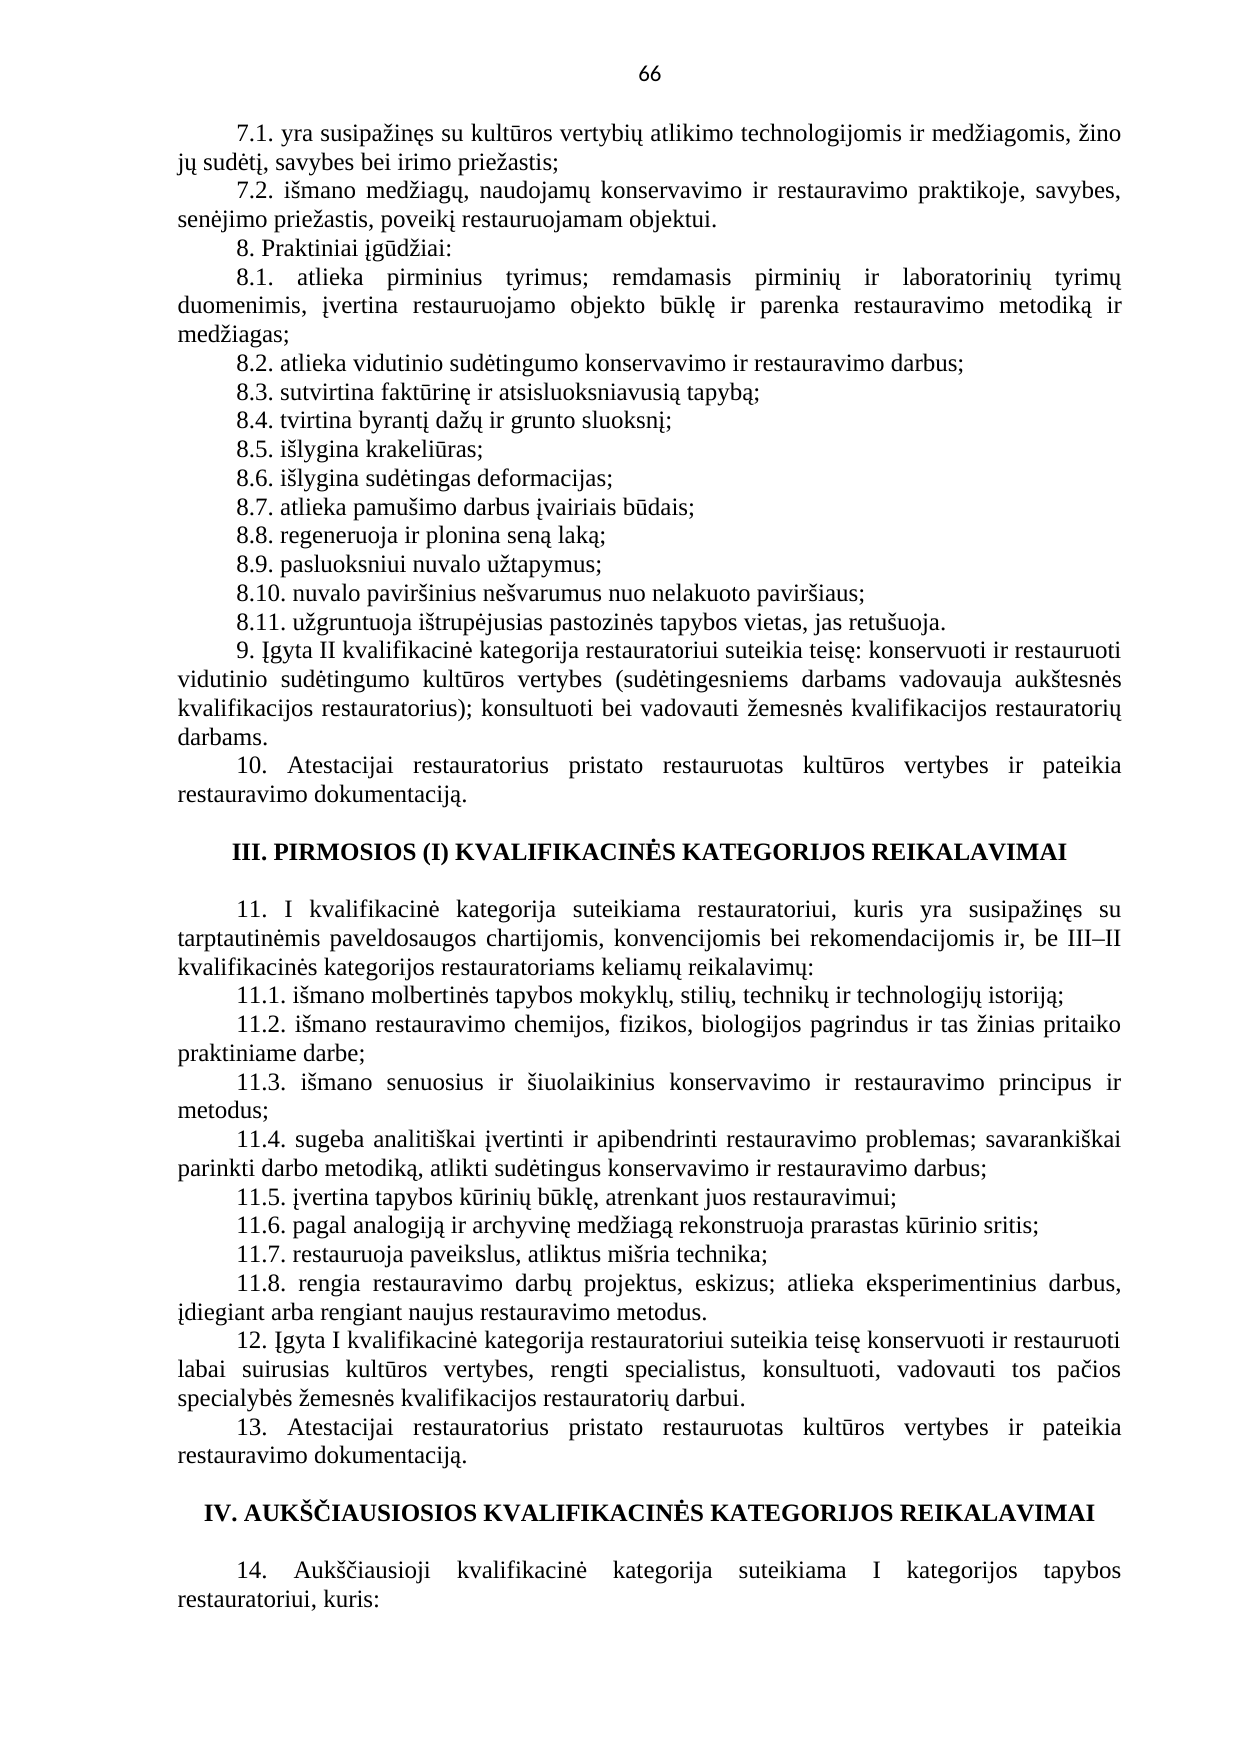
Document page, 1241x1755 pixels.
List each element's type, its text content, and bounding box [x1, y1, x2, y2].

text 10. Atestacijai restauratorius pristato restauruotas kultūros vertybes ir pateikia restauravimo dokumentaciją. [177, 751, 1122, 808]
text 7.1. yra susipažinęs su kultūros vertybių atlikimo technologijomis ir medžiagomis, žino jų sudėtį, savybes bei irimo priežastis; [177, 118, 1122, 176]
text 8.4. tvirtina byrantį dažų ir grunto sluoksnį; [177, 406, 1122, 434]
text III. PIRMOSIOS (I) KVALIFIKACINĖS KATEGORIJOS REIKALAVIMAI [177, 837, 1122, 866]
text 9. Įgyta II kvalifikacinė kategorija restauratoriui suteikia teisę: konservuoti ir restauruoti vidutinio sudėtingumo kultūros vertybes (sudėtingesniems darbams vadovauja aukštesnės kvalifikacijos restauratorius); konsultuoti bei vadovauti žemesnės kvalifikacijos restauratorių darbams. [177, 636, 1122, 751]
text 14. Aukščiausioji kvalifikacinė kategorija suteikiama I kategorijos tapybos restauratoriui, kuris: [177, 1556, 1122, 1613]
text 8.2. atlieka vidutinio sudėtingumo konservavimo ir restauravimo darbus; [177, 348, 1122, 377]
text 11.2. išmano restauravimo chemijos, fizikos, biologijos pagrindus ir tas žinias pritaiko praktiniame darbe; [177, 1009, 1122, 1067]
text 8.6. išlygina sudėtingas deformacijas; [177, 463, 1122, 492]
text 7.2. išmano medžiagų, naudojamų konservavimo ir restauravimo praktikoje, savybes, senėjimo priežastis, poveikį restauruojamam objektui. [177, 176, 1122, 233]
text 11.3. išmano senuosius ir šiuolaikinius konservavimo ir restauravimo principus ir metodus; [177, 1067, 1122, 1124]
text 11.8. rengia restauravimo darbų projektus, eskizus; atlieka eksperimentinius darbus, įdiegiant arba rengiant naujus restauravimo metodus. [177, 1268, 1122, 1326]
text 8.1. atlieka pirminius tyrimus; remdamasis pirminių ir laboratorinių tyrimų duomenimis, įvertina restauruojamo objekto būklę ir parenka restauravimo metodiką ir medžiagas; [177, 262, 1122, 348]
text 8. Praktiniai įgūdžiai: [177, 233, 1122, 262]
text 8.7. atlieka pamušimo darbus įvairiais būdais; [177, 492, 1122, 521]
text 11. I kvalifikacinė kategorija suteikiama restauratoriui, kuris yra susipažinęs su tarptautinėmis paveldosaugos chartijomis, konvencijomis bei rekomendacijomis ir, be III–II kvalifikacinės kategorijos restauratoriams keliamų reikalavimų: [177, 894, 1122, 981]
text 11.4. sugeba analitiškai įvertinti ir apibendrinti restauravimo problemas; savarankiškai parinkti darbo metodiką, atlikti sudėtingus konservavimo ir restauravimo darbus; [177, 1124, 1122, 1182]
text 8.10. nuvalo paviršinius nešvarumus nuo nelakuoto paviršiaus; [177, 578, 1122, 607]
text 13. Atestacijai restauratorius pristato restauruotas kultūros vertybes ir pateikia restauravimo dokumentaciją. [177, 1412, 1122, 1469]
text 8.9. pasluoksniui nuvalo užtapymus; [177, 549, 1122, 578]
text 8.8. regeneruoja ir plonina seną laką; [177, 521, 1122, 549]
text 11.7. restauruoja paveikslus, atliktus mišria technika; [177, 1239, 1122, 1268]
text 8.5. išlygina krakeliūras; [177, 434, 1122, 463]
text 12. Įgyta I kvalifikacinė kategorija restauratoriui suteikia teisę konservuoti ir restauruoti labai suirusias kultūros vertybes, rengti specialistus, konsultuoti, vadovauti tos pačios specialybės žemesnės kvalifikacijos restauratorių darbui. [177, 1326, 1122, 1412]
text 11.5. įvertina tapybos kūrinių būklę, atrenkant juos restauravimui; [177, 1182, 1122, 1211]
text 11.6. pagal analogiją ir archyvinę medžiagą rekonstruoja prarastas kūrinio sritis; [177, 1211, 1122, 1239]
text 11.1. išmano molbertinės tapybos mokyklų, stilių, technikų ir technologijų istoriją; [177, 981, 1122, 1009]
text IV. AUKŠČIAUSIOSIOS KVALIFIKACINĖS KATEGORIJOS REIKALAVIMAI [177, 1498, 1122, 1527]
text 8.11. užgruntuoja ištrupėjusias pastozinės tapybos vietas, jas retušuoja. [177, 607, 1122, 636]
text 8.3. sutvirtina faktūrinę ir atsisluoksniavusią tapybą; [177, 377, 1122, 406]
